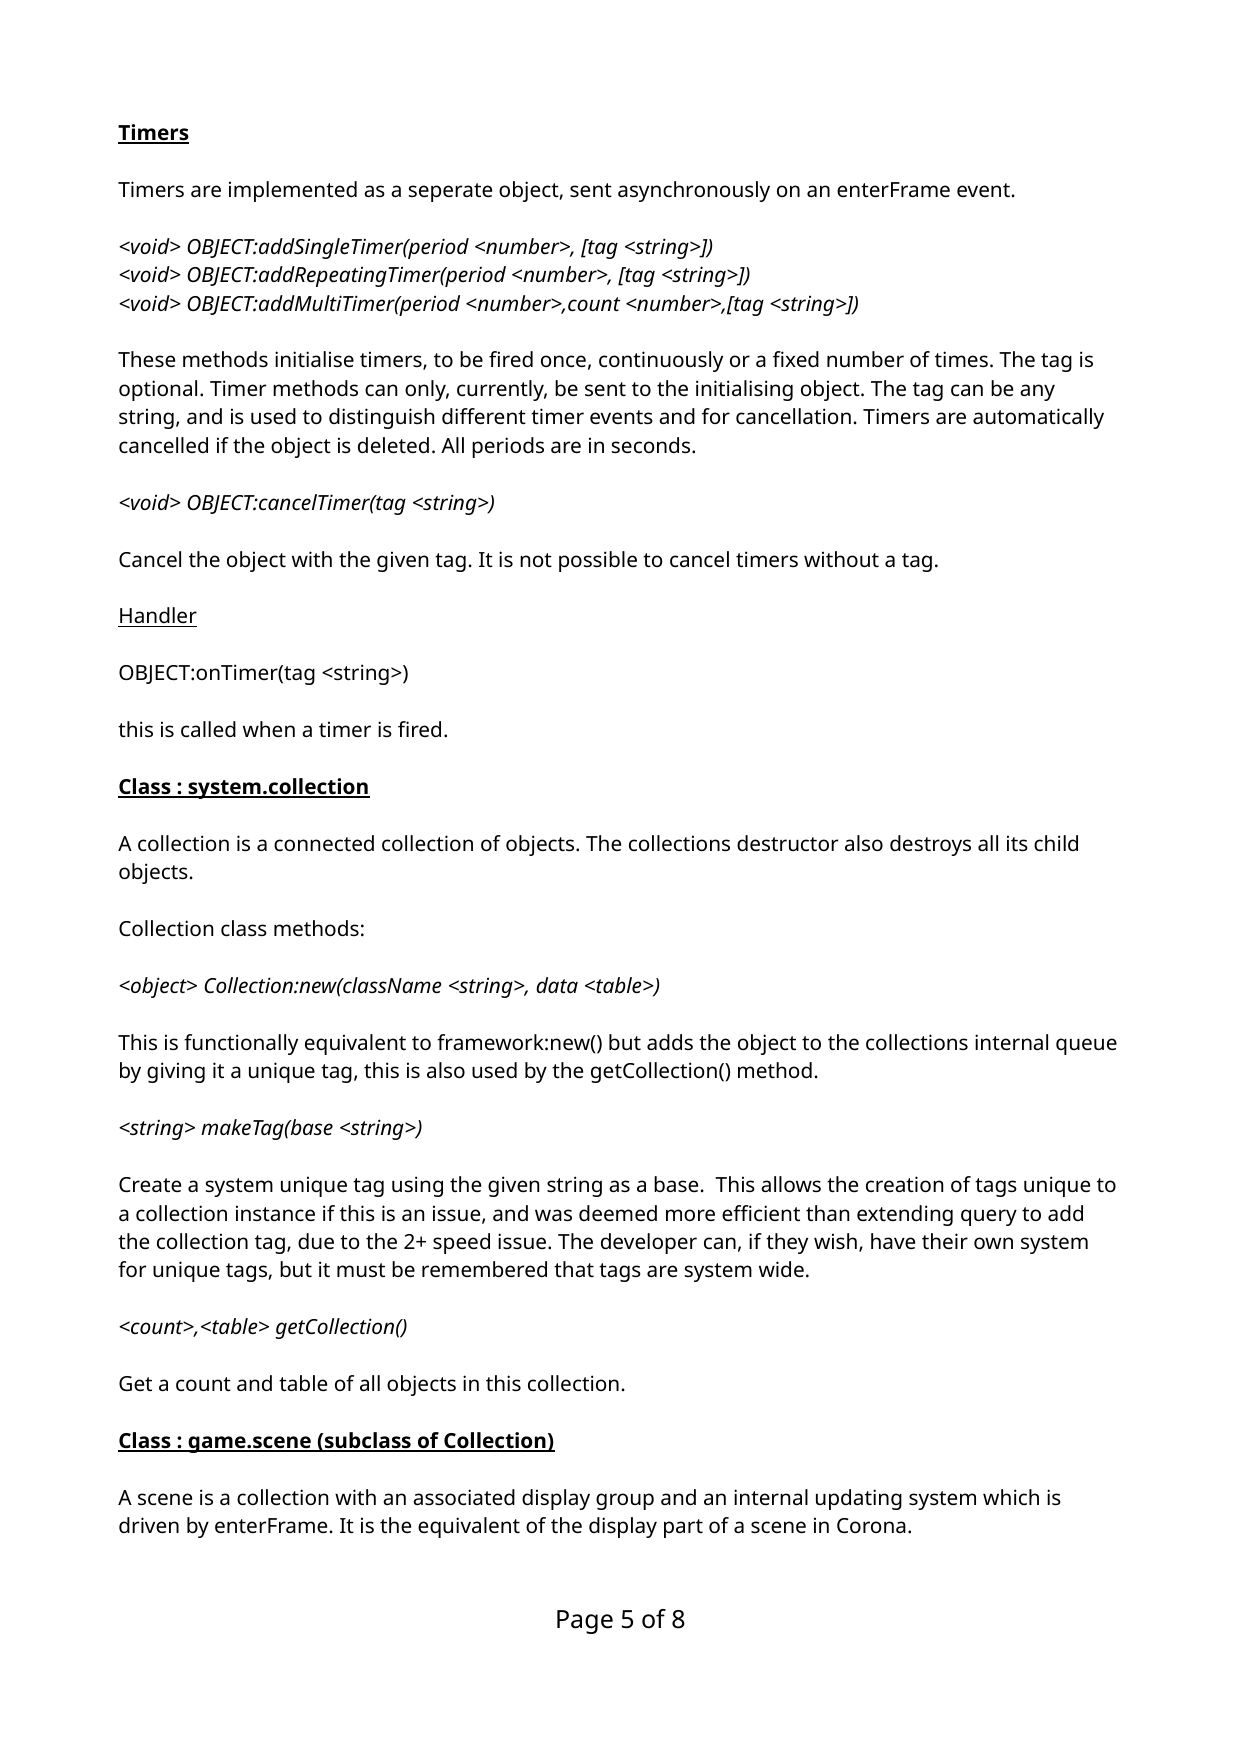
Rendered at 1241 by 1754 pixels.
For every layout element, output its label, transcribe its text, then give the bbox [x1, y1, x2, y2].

text Handler [118, 602, 1122, 630]
text <string> makeTag(base <string>) [118, 1113, 1122, 1142]
text Collection class methods: [118, 914, 1122, 943]
text Timers [118, 118, 1122, 147]
text <void> OBJECT:cancelTimer(tag <string>) [118, 488, 1122, 516]
text A scene is a collection with an associated display group and an internal updating system which is driven by enterFrame. It is the equivalent of the display part of a scene in Corona. [118, 1483, 1122, 1540]
text This is functionally equivalent to framework:new() but adds the object to the collections internal queue by giving it a unique tag, this is also used by the getCollection() method. [118, 1028, 1122, 1085]
text OBJECT:onTimer(tag <string>) [118, 658, 1122, 687]
text These methods initialise timers, to be fired once, continuously or a fixed number of times. The tag is optional. Timer methods can only, currently, be sent to the initialising object. The tag can be any string, and is used to distinguish different timer events and for cancellation. Timers are automatically cancelled if the object is deleted. All periods are in seconds. [118, 346, 1122, 459]
text Class : game.scene (subclass of Collection) [118, 1426, 1122, 1455]
text Class : system.collection [118, 772, 1122, 801]
text <void> OBJECT:addSingleTimer(period <number>, [tag <string>]) [118, 232, 1122, 260]
text <object> Collection:new(className <string>, data <table>) [118, 971, 1122, 1000]
text <void> OBJECT:addRepeatingTimer(period <number>, [tag <string>]) [118, 260, 1122, 289]
text Cancel the object with the given tag. It is not possible to cancel timers without a tag. [118, 545, 1122, 573]
text <count>,<table> getCollection() [118, 1312, 1122, 1341]
text Get a count and table of all objects in this collection. [118, 1369, 1122, 1398]
text Timers are implemented as a seperate object, sent asynchronously on an enterFrame event. [118, 175, 1122, 203]
text <void> OBJECT:addMultiTimer(period <number>,count <number>,[tag <string>]) [118, 289, 1122, 317]
text A collection is a connected collection of objects. The collections destructor also destroys all its child objects. [118, 829, 1122, 886]
text this is called when a timer is fired. [118, 715, 1122, 744]
text Create a system unique tag using the given string as a base. This allows the creation of tags unique to a collection instance if this is an issue, and was deemed more efficient than extending query to add the collection tag, due to the 2+ speed issue. The developer can, if they wish, have their own system for unique tags, but it must be remembered that tags are system wide. [118, 1170, 1122, 1284]
